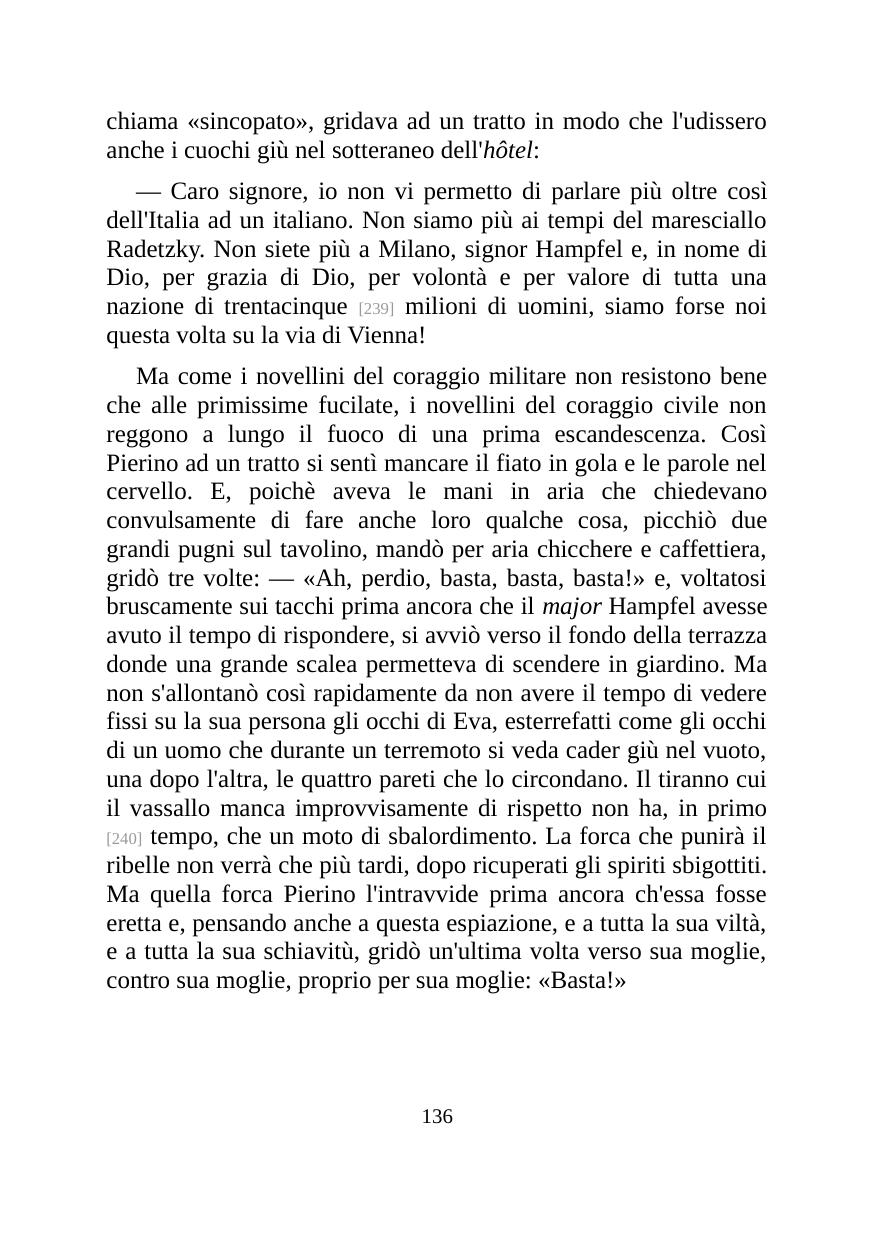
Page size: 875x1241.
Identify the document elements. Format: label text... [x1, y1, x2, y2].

text chiama «sincopato», gridava ad un tratto in modo che l'udissero anche i cuochi giù nel sotteraneo dell'hôtel: [106, 106, 768, 164]
text — Caro signore, io non vi permetto di parlare più oltre così dell'Italia ad un italiano. Non siamo più ai tempi del maresciallo Radetzky. Non siete più a Milano, signor Hampfel e, in nome di Dio, per grazia di Dio, per volontà e per valore di tutta una nazione di trentacinque [239] milioni di uomini, siamo forse noi questa volta su la via di Vienna! [106, 176, 768, 349]
text Ma come i novellini del coraggio militare non resistono bene che alle primissime fucilate, i novellini del coraggio civile non reggono a lungo il fuoco di una prima escandescenza. Così Pierino ad un tratto si sentì mancare il fiato in gola e le parole nel cervello. E, poichè aveva le mani in aria che chiedevano convulsamente di fare anche loro qualche cosa, picchiò due grandi pugni sul tavolino, mandò per aria chicchere e caffettiera, gridò tre volte: — «Ah, perdio, basta, basta, basta!» e, voltatosi bruscamente sui tacchi prima ancora che il major Hampfel avesse avuto il tempo di rispondere, si avviò verso il fondo della terrazza donde una grande scalea permetteva di scendere in giardino. Ma non s'allontanò così rapidamente da non avere il tempo di vedere fissi su la sua persona gli occhi di Eva, esterrefatti come gli occhi di un uomo che durante un terremoto si veda cader giù nel vuoto, una dopo l'altra, le quattro pareti che lo circondano. Il tiranno cui il vassallo manca improvvisamente di rispetto non ha, in primo [240] tempo, che un moto di sbalordimento. La forca che punirà il ribelle non verrà che più tardi, dopo ricuperati gli spiriti sbigottiti. Ma quella forca Pierino l'intravvide prima ancora ch'essa fosse eretta e, pensando anche a questa espiazione, e a tutta la sua viltà, e a tutta la sua schiavitù, gridò un'ultima volta verso sua moglie, contro sua moglie, proprio per sua moglie: «Basta!» [106, 361, 768, 994]
